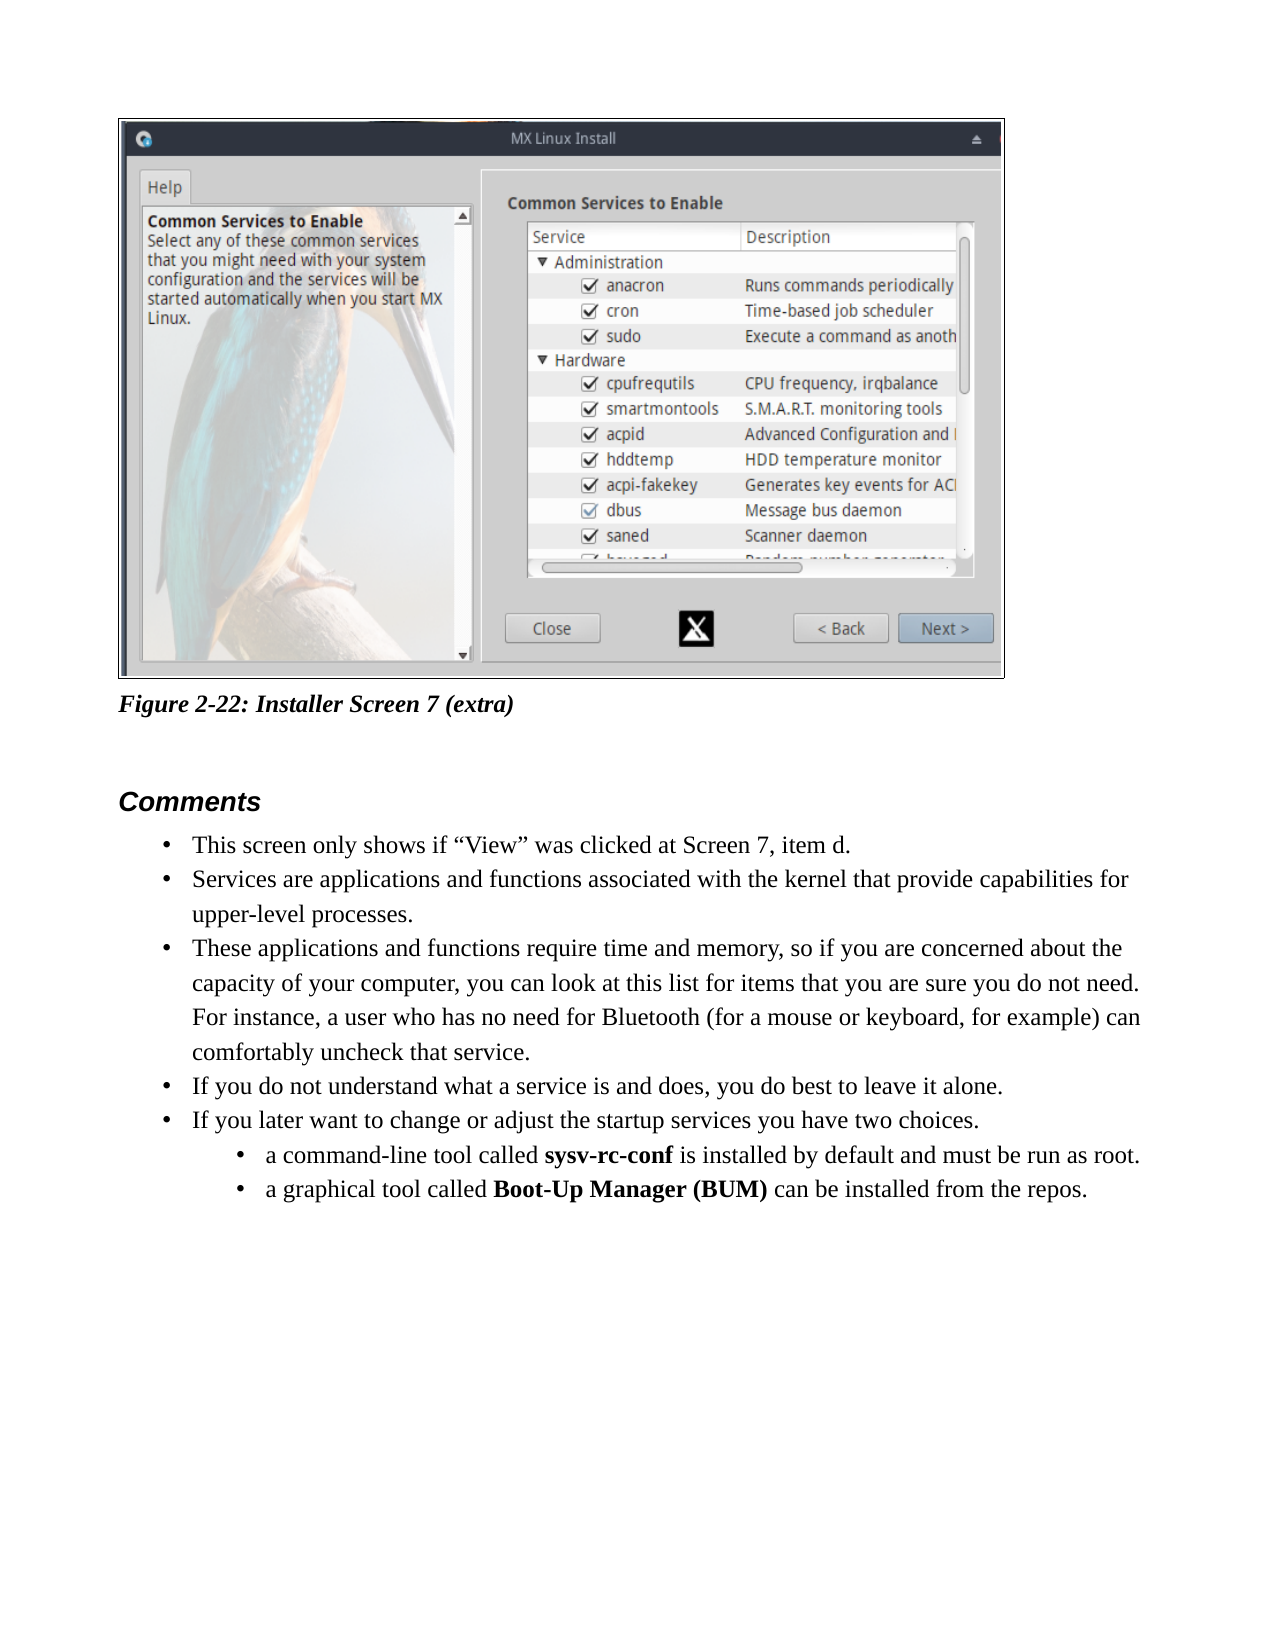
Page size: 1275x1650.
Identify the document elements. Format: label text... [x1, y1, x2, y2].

list If you later want to change or adjust the startup services you have two choices. [162, 1106, 1157, 1134]
picture [121, 121, 1001, 676]
subtitle Comments [118, 785, 1157, 817]
list These applications and functions require time and memory, so if you are concerned about the capacity of your computer, you can look at this list for items that you are sure you do not need. For instance, a user who has no need for Bluetooth (for a mouse or keyboard, for example) can comfortably uncheck that service. [162, 933, 1157, 1065]
list If you do not understand what a service is and does, you do best to leave it alone. [162, 1071, 1157, 1100]
list a graphical tool called Boot-Up Manager (BUM) can be installed from the repos. [236, 1174, 1157, 1203]
list Services are applications and functions associated with the kernel that provide capabilities for upper-level processes. [162, 864, 1157, 927]
text Figure 2-22: Installer Screen 7 (extra) [118, 676, 1157, 718]
list a command-line tool called sysv-rc-conf is installed by default and must be run as root. [236, 1140, 1157, 1169]
list This screen only shows if “View” was clicked at Screen 7, item d. [162, 830, 1157, 858]
